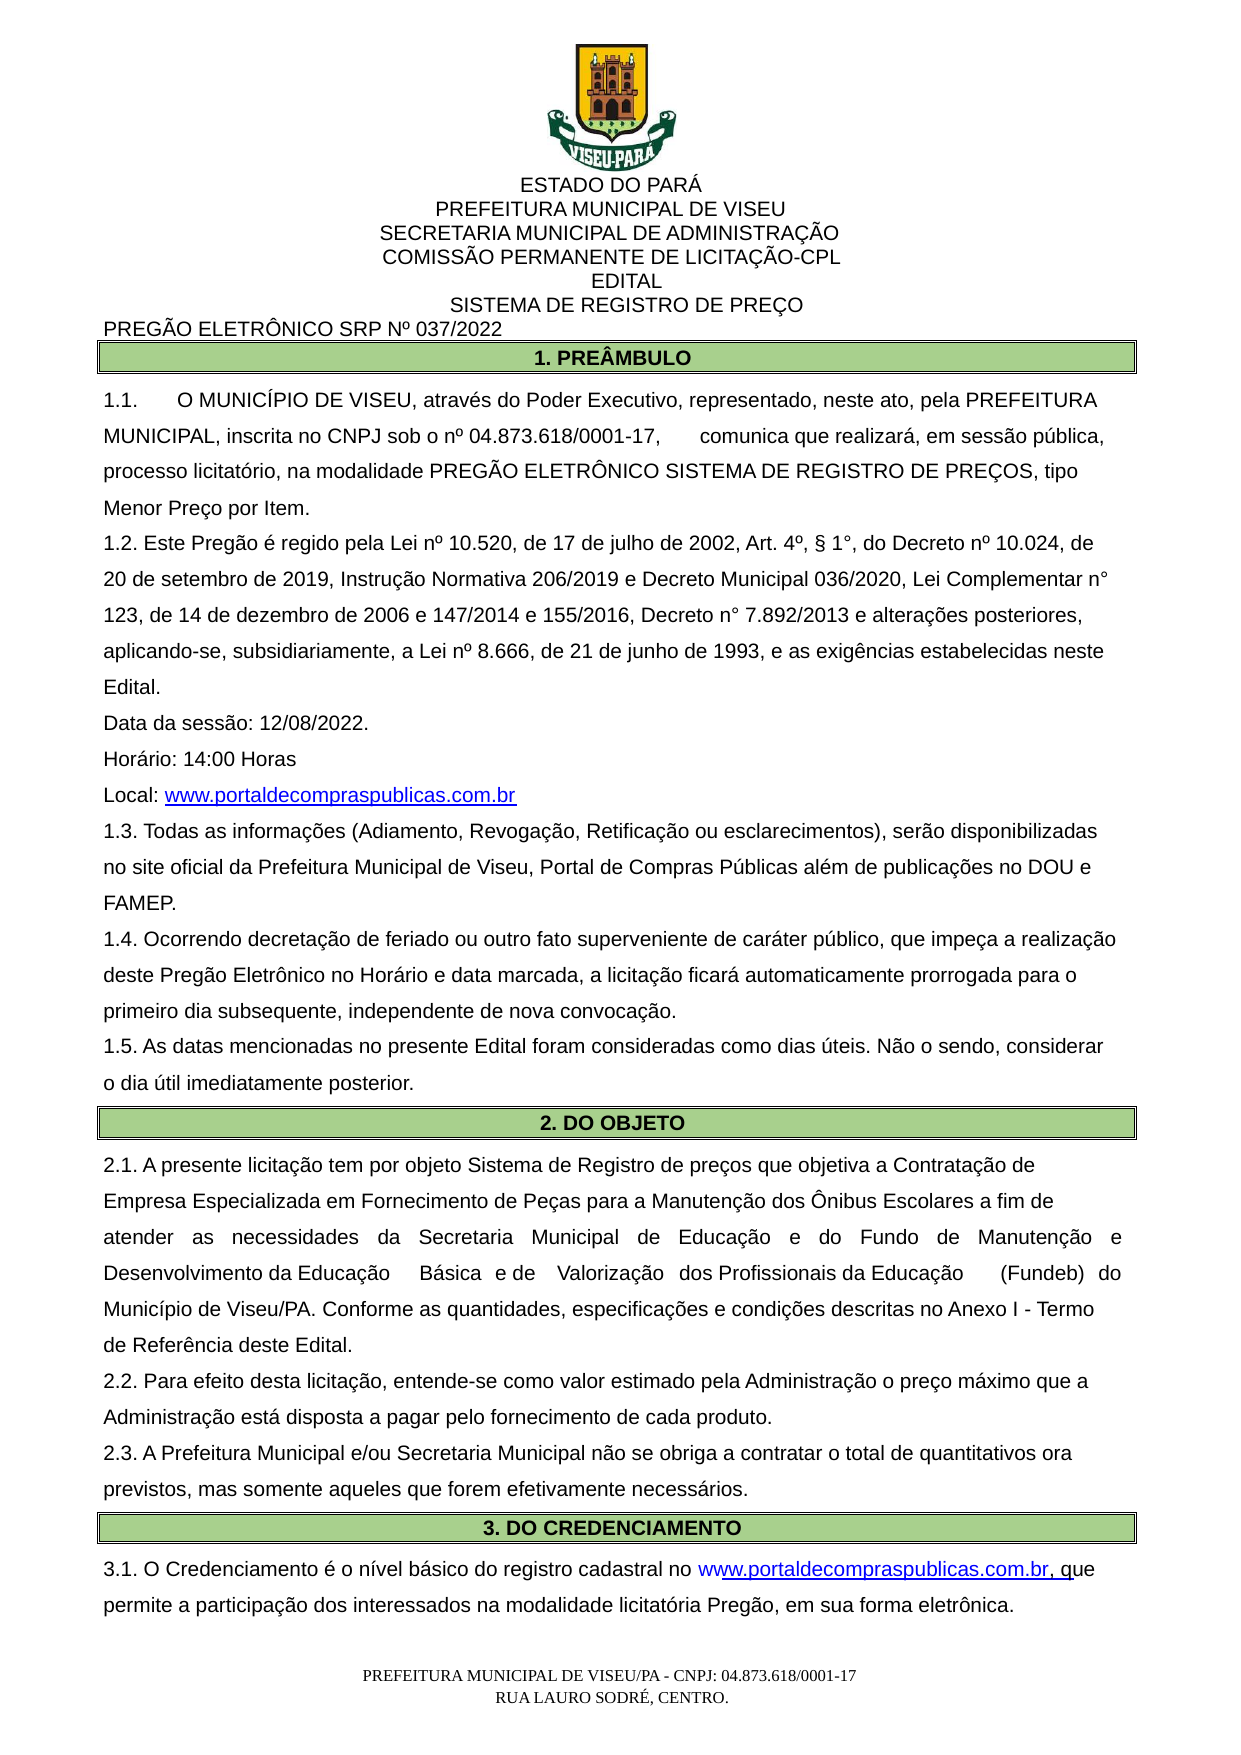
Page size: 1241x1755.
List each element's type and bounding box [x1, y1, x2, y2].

picture [547, 44, 677, 172]
